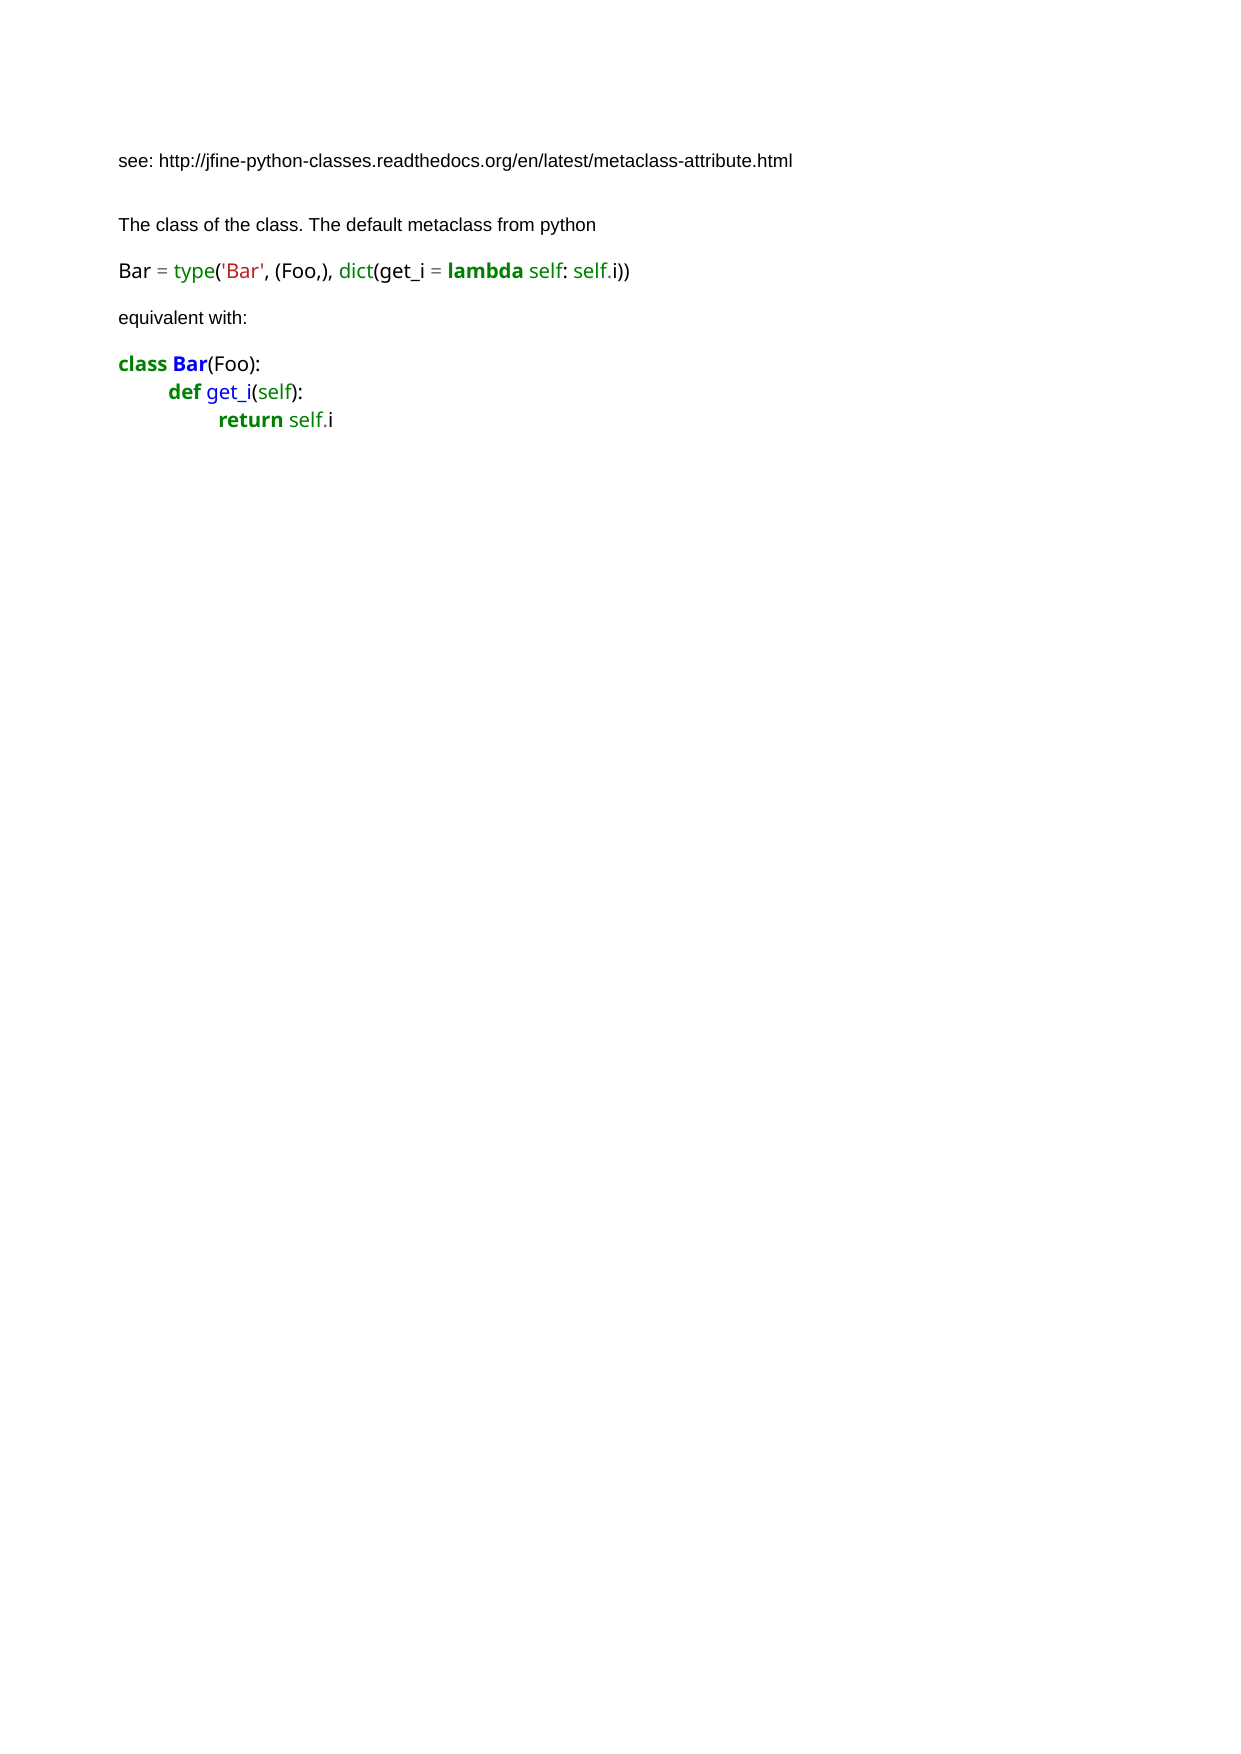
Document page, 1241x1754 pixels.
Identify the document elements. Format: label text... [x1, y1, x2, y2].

text return self.i [118, 405, 1122, 433]
text The class of the class. The default metaclass from python [118, 214, 1122, 236]
text class Bar(Foo): [118, 349, 1122, 377]
text equivalent with: [118, 306, 1122, 328]
text see: http://jfine-python-classes.readthedocs.org/en/latest/metaclass-attribute.html [118, 149, 1122, 171]
text Bar = type('Bar', (Foo,), dict(get_i = lambda self: self.i)) [118, 257, 1122, 285]
text def get_i(self): [118, 377, 1122, 405]
